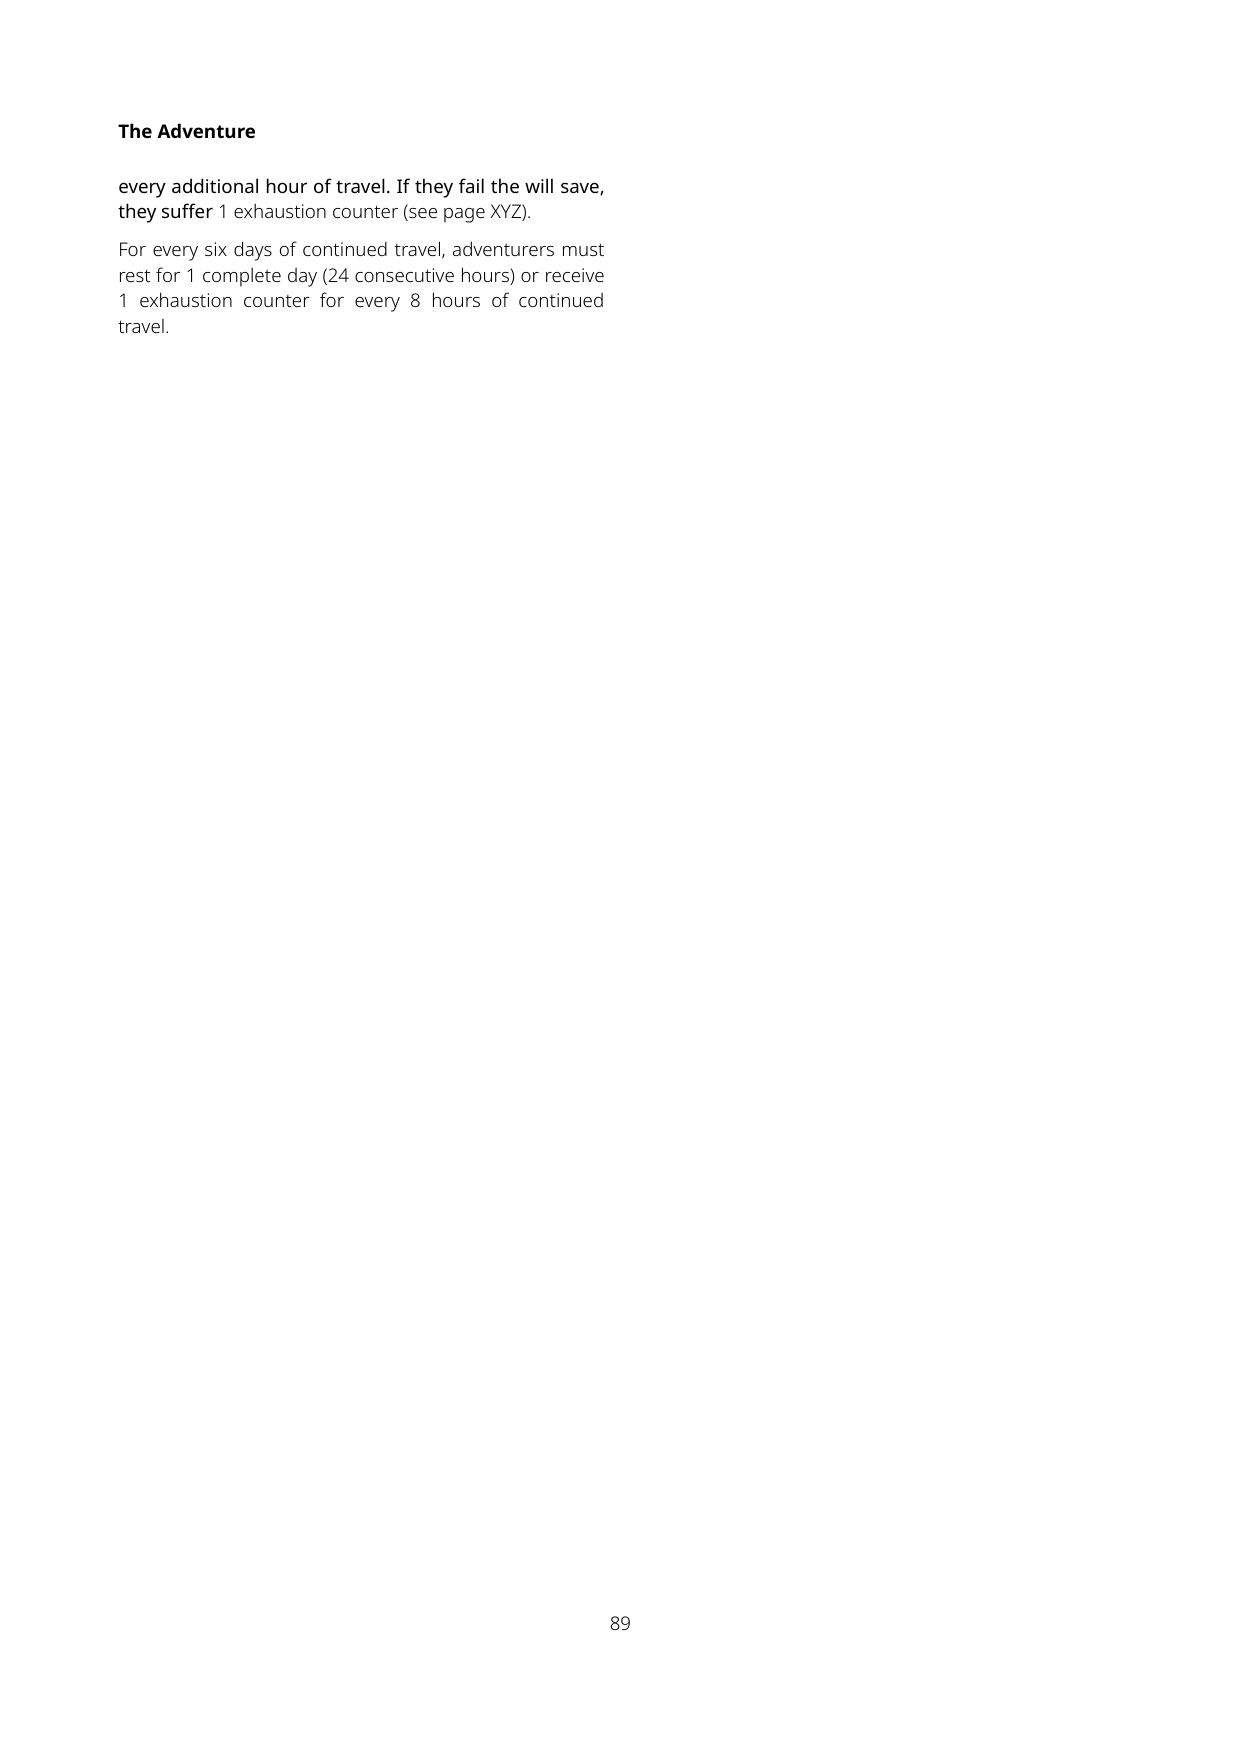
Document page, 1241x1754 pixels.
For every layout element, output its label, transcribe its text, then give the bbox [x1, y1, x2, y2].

text every additional hour of travel. If they fail the will save, they suffer 1 exhaustion counter (see page XYZ). [118, 173, 605, 224]
text For every six days of continued travel, adventurers must rest for 1 complete day (24 consecutive hours) or receive 1 exhaustion counter for every 8 hours of continued travel. [118, 237, 605, 339]
